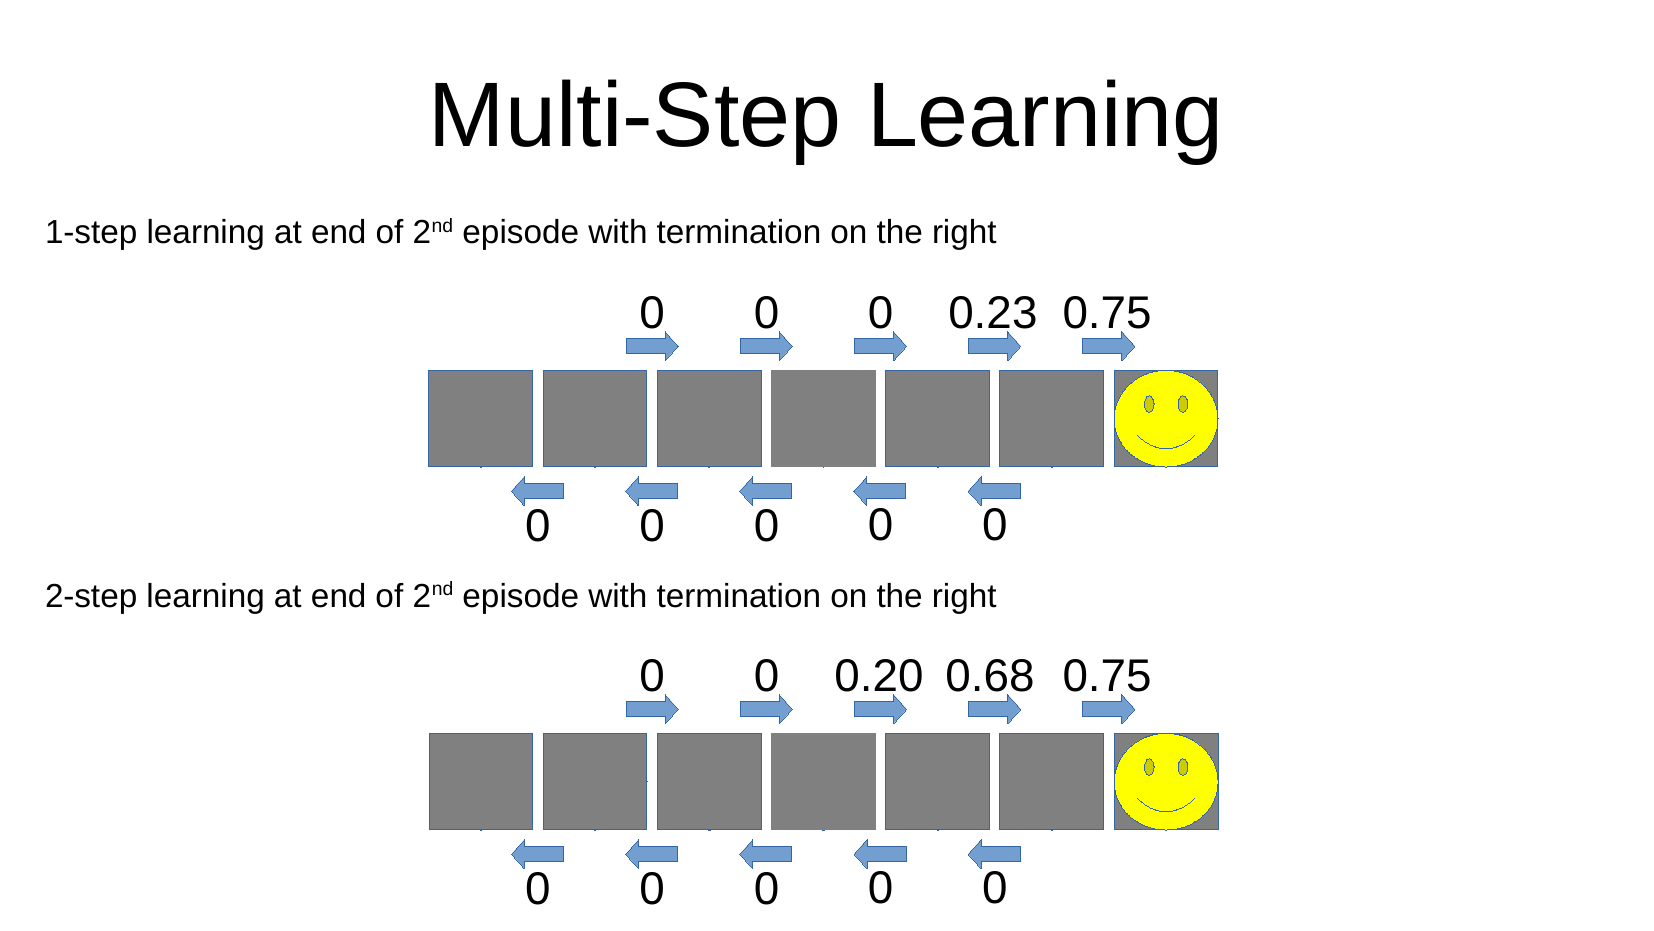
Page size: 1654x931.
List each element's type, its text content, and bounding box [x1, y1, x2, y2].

text_box [740, 705, 793, 724]
text_box [740, 342, 793, 361]
title 0.75 [1061, 261, 1152, 364]
title 0 [501, 496, 575, 543]
text_box [853, 476, 906, 495]
text_box [771, 733, 876, 831]
title 0.68 [945, 649, 1036, 727]
text_box [657, 733, 762, 831]
text_box [854, 839, 907, 858]
text_box [543, 733, 648, 831]
title 0 [501, 859, 575, 917]
title 0.20 [833, 649, 924, 727]
text_box [428, 370, 533, 468]
title 0 [844, 858, 917, 917]
text_box [739, 839, 792, 859]
title 0 [730, 496, 803, 543]
title 0 [958, 858, 1032, 917]
text_box [1114, 733, 1219, 831]
text_box [999, 370, 1104, 468]
title Multi-Step Learning [82, 37, 1571, 193]
text_box [739, 476, 792, 496]
text_box [626, 705, 679, 724]
text_box [854, 342, 907, 361]
title 0 [615, 649, 689, 705]
text_box [885, 733, 990, 831]
text_box [968, 839, 1021, 858]
text_box [968, 476, 1021, 495]
text_box [543, 370, 647, 468]
title 0 [730, 859, 803, 917]
title 0 [844, 286, 917, 342]
title 0 [615, 286, 689, 342]
title 0 [730, 649, 803, 705]
text_box [771, 370, 876, 468]
text_box [511, 476, 564, 496]
text_box [429, 733, 533, 831]
text_box [511, 839, 564, 859]
title 0.23 [948, 286, 1039, 364]
text_box [626, 342, 679, 361]
text_box [999, 733, 1104, 831]
title 0 [844, 495, 917, 543]
title 0 [615, 859, 689, 917]
text_box [885, 370, 990, 468]
title 0 [730, 286, 803, 342]
title 0 [615, 496, 689, 543]
title 0.75 [1061, 624, 1152, 727]
text_box [625, 839, 678, 859]
text_box [625, 476, 678, 496]
text_box [1114, 370, 1219, 468]
title 2-step learning at end of 2nd episode with termination on the right [45, 543, 1081, 649]
title 1-step learning at end of 2nd episode with termination on the right [45, 180, 1081, 286]
title 0 [958, 495, 1032, 543]
text_box [657, 370, 762, 468]
